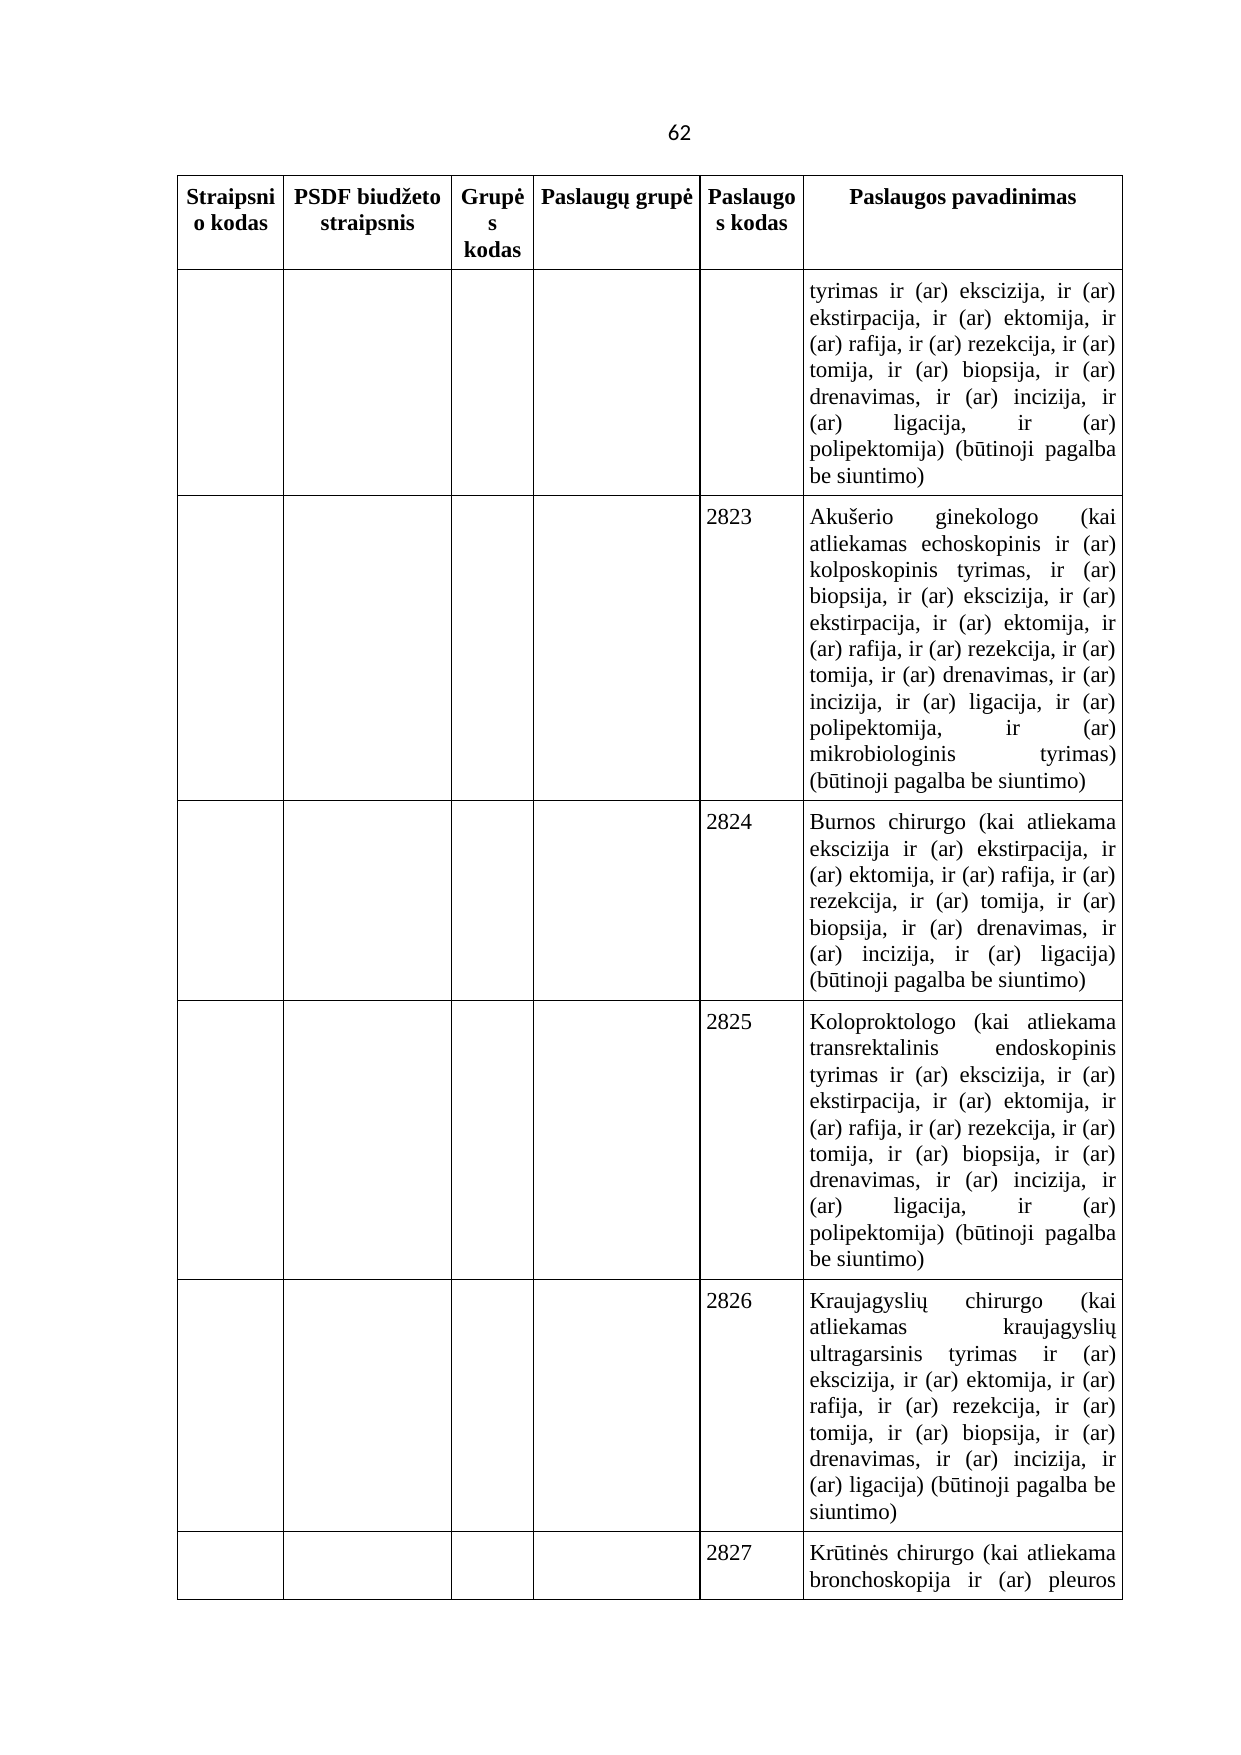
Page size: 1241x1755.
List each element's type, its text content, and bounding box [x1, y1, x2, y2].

table_cell [178, 1532, 283, 1599]
table_header Paslaugų grupė [534, 176, 699, 269]
table_cell [284, 1001, 451, 1279]
table_cell 2824 [701, 801, 803, 1000]
table_header PSDF biudžeto straipsnis [284, 176, 451, 269]
table_cell Koloproktologo (kai atliekama transrektalinis endoskopinis tyrimas ir (ar) ekscizija, ir (ar) ekstirpacija, ir (ar) ektomija, ir (ar) rafija, ir (ar) rezekcija, ir (ar) tomija, ir (ar) biopsija, ir (ar) drenavimas, ir (ar) incizija, ir (ar) ligacija, ir (ar) polipektomija) (būtinoji pagalba be siuntimo) [804, 1001, 1122, 1279]
table_cell [534, 270, 699, 495]
table_cell [284, 1280, 451, 1531]
table_cell [452, 1280, 533, 1531]
table_cell [178, 270, 283, 495]
table_cell [701, 270, 803, 495]
table_header Paslaugos kodas [701, 176, 803, 269]
table_cell [178, 801, 283, 1000]
table_cell [452, 270, 533, 495]
table_cell [452, 1001, 533, 1279]
table_cell [452, 496, 533, 800]
table_cell 2823 [701, 496, 803, 800]
table_cell 2826 [701, 1280, 803, 1531]
table_cell 2825 [701, 1001, 803, 1279]
table_header Grupės kodas [452, 176, 533, 269]
table_cell [534, 801, 699, 1000]
table_cell Krūtinės chirurgo (kai atliekama bronchoskopija ir (ar) pleuros [804, 1532, 1122, 1599]
table_cell [534, 496, 699, 800]
table_header Straipsnio kodas [178, 176, 283, 269]
table_cell Kraujagyslių chirurgo (kai atliekamas kraujagyslių ultragarsinis tyrimas ir (ar) ekscizija, ir (ar) ektomija, ir (ar) rafija, ir (ar) rezekcija, ir (ar) tomija, ir (ar) biopsija, ir (ar) drenavimas, ir (ar) incizija, ir (ar) ligacija) (būtinoji pagalba be siuntimo) [804, 1280, 1122, 1531]
table_cell [534, 1532, 699, 1599]
table_header Paslaugos pavadinimas [804, 176, 1122, 269]
table_cell Burnos chirurgo (kai atliekama ekscizija ir (ar) ekstirpacija, ir (ar) ektomija, ir (ar) rafija, ir (ar) rezekcija, ir (ar) tomija, ir (ar) biopsija, ir (ar) drenavimas, ir (ar) incizija, ir (ar) ligacija) (būtinoji pagalba be siuntimo) [804, 801, 1122, 1000]
table_cell Akušerio ginekologo (kai atliekamas echoskopinis ir (ar) kolposkopinis tyrimas, ir (ar) biopsija, ir (ar) ekscizija, ir (ar) ekstirpacija, ir (ar) ektomija, ir (ar) rafija, ir (ar) rezekcija, ir (ar) tomija, ir (ar) drenavimas, ir (ar) incizija, ir (ar) ligacija, ir (ar) polipektomija, ir (ar) mikrobiologinis tyrimas) (būtinoji pagalba be siuntimo) [804, 496, 1122, 800]
table_cell [284, 1532, 451, 1599]
table_cell 2827 [701, 1532, 803, 1599]
table_cell [178, 1001, 283, 1279]
table_cell [452, 801, 533, 1000]
table_cell [534, 1280, 699, 1531]
table_cell [284, 496, 451, 800]
table_cell [284, 801, 451, 1000]
table_cell [534, 1001, 699, 1279]
table_cell [178, 496, 283, 800]
table_cell [452, 1532, 533, 1599]
table_cell [178, 1280, 283, 1531]
table_cell [284, 270, 451, 495]
table_cell tyrimas ir (ar) ekscizija, ir (ar) ekstirpacija, ir (ar) ektomija, ir (ar) rafija, ir (ar) rezekcija, ir (ar) tomija, ir (ar) biopsija, ir (ar) drenavimas, ir (ar) incizija, ir (ar) ligacija, ir (ar) polipektomija) (būtinoji pagalba be siuntimo) [804, 270, 1122, 495]
